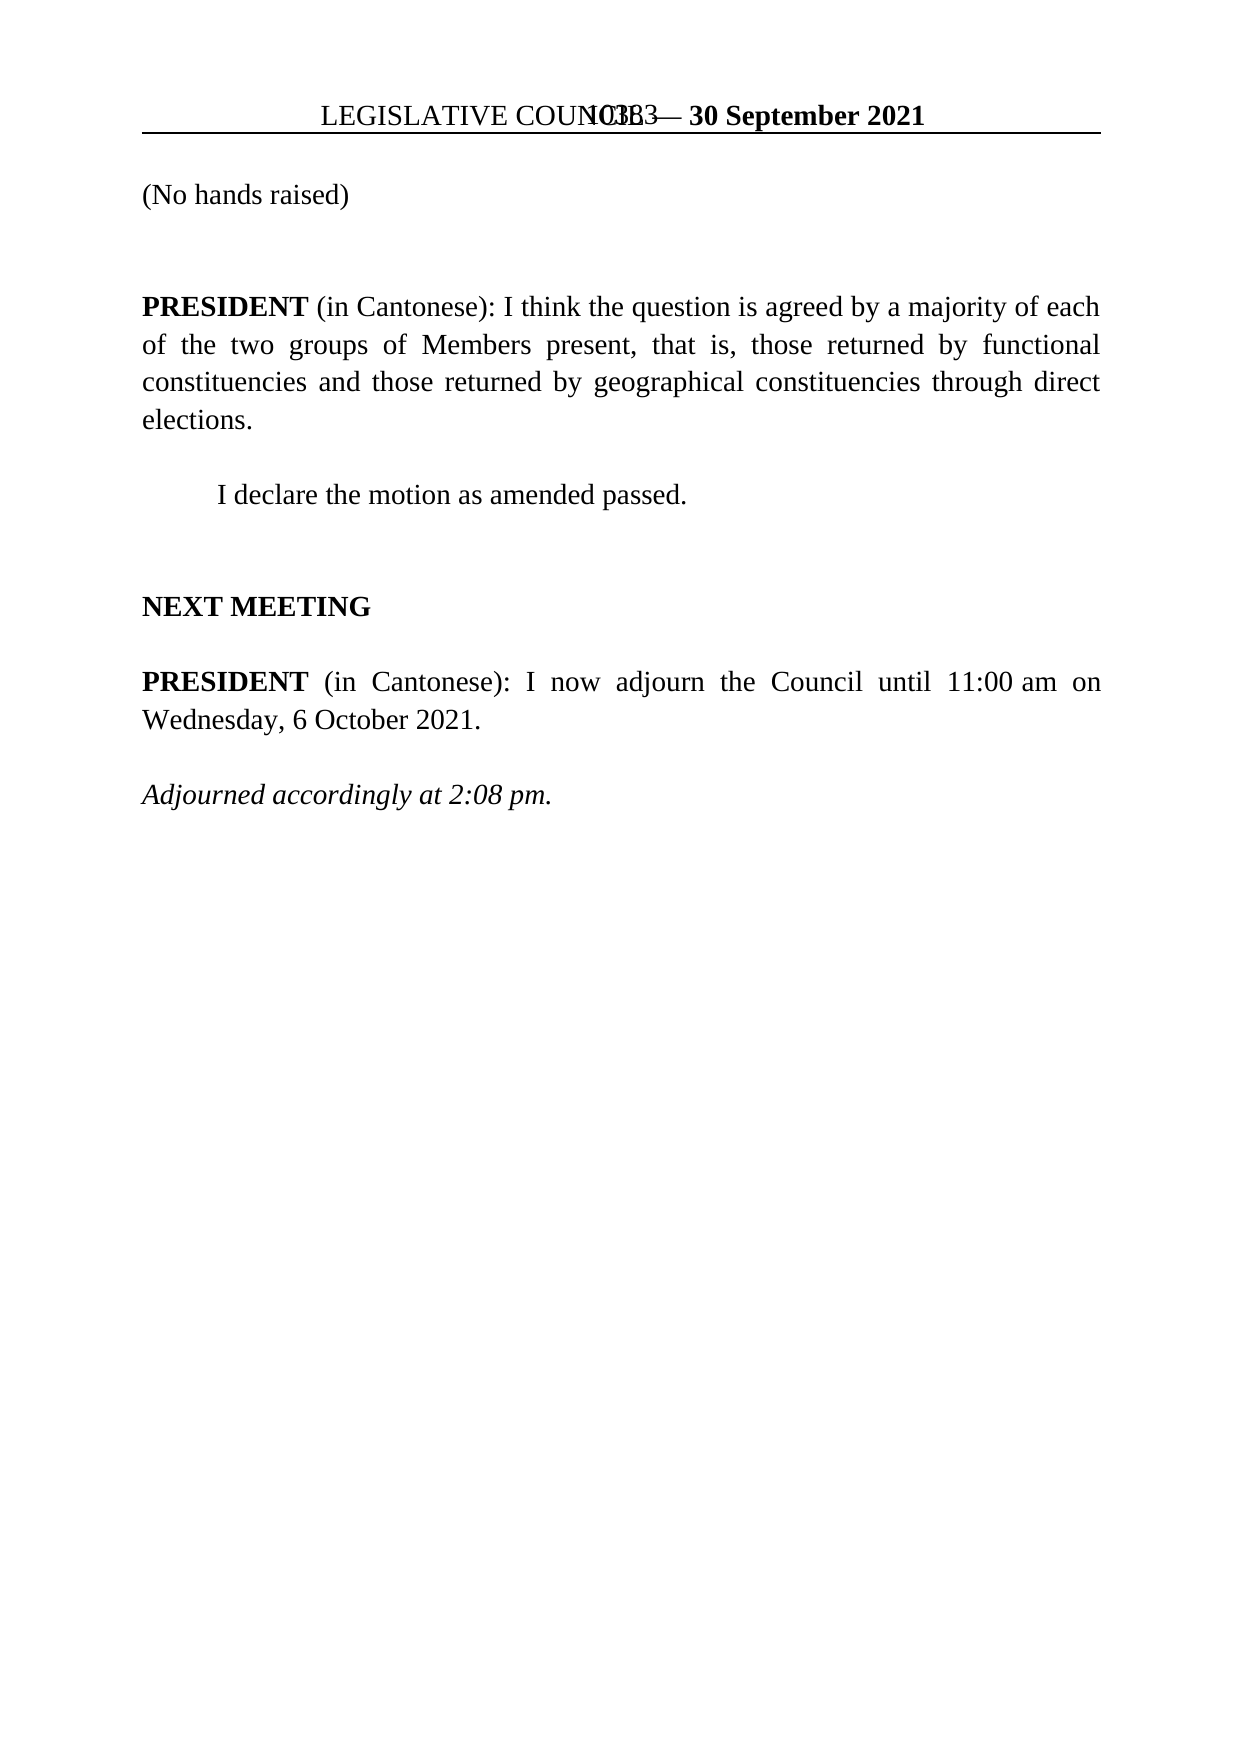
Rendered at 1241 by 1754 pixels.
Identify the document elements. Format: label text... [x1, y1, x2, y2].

text PRESIDENT (in Cantonese): I now adjourn the Council until 11:00 am on Wednesday, 6 October 2021. [142, 661, 1101, 736]
text NEXT MEETING [142, 586, 1101, 623]
text I declare the motion as amended passed. [142, 473, 1101, 511]
text Adjourned accordingly at 2:08 pm. [142, 773, 1101, 811]
text PRESIDENT (in Cantonese): I think the question is agreed by a majority of each of the two groups of Members present, that is, those returned by functional constituencies and those returned by geographical constituencies through direct elections. [142, 286, 1101, 436]
text (No hands raised) [142, 173, 1101, 211]
